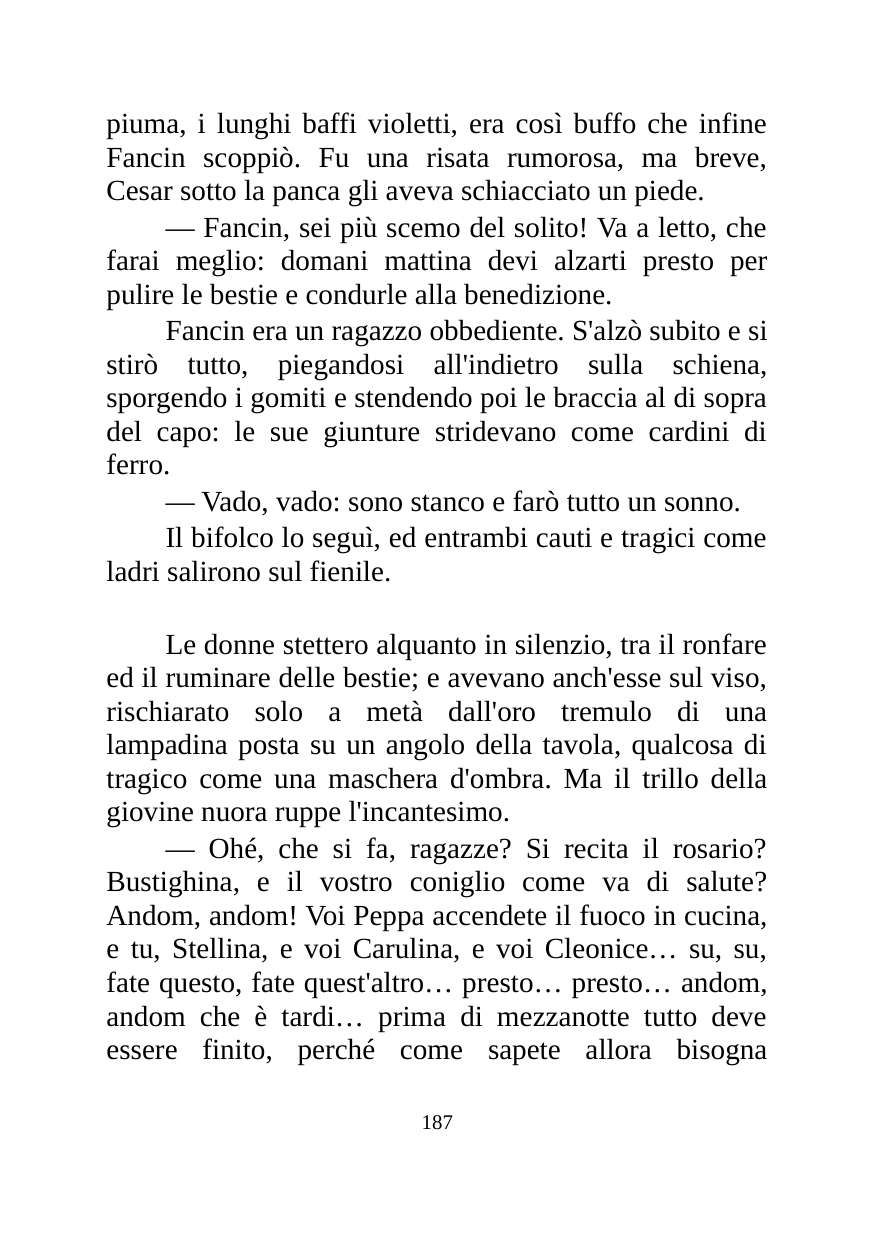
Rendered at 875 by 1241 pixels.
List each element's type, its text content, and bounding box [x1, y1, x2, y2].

text piuma, i lunghi baffi violetti, era così buffo che infine Fancin scoppiò. Fu una risata rumorosa, ma breve, Cesar sotto la panca gli aveva schiacciato un piede. [106, 106, 768, 207]
text Le donne stettero alquanto in silenzio, tra il ronfare ed il ruminare delle bestie; e avevano anch'esse sul viso, rischiarato solo a metà dall'oro tremulo di una lampadina posta su un angolo della tavola, qualcosa di tragico come una maschera d'ombra. Ma il trillo della giovine nuora ruppe l'incantesimo. [106, 627, 768, 828]
text Fancin era un ragazzo obbediente. S'alzò subito e si stirò tutto, piegandosi all'indietro sulla schiena, sporgendo i gomiti e stendendo poi le braccia al di sopra del capo: le sue giunture stridevano come cardini di ferro. [106, 313, 768, 481]
text — Fancin, sei più scemo del solito! Va a letto, che farai meglio: domani mattina devi alzarti presto per pulire le bestie e condurle alla benedizione. [106, 210, 768, 310]
text — Vado, vado: sono stanco e farò tutto un sonno. [106, 484, 768, 517]
text Il bifolco lo seguì, ed entrambi cauti e tragici come ladri salirono sul fienile. [106, 520, 768, 587]
text — Ohé, che si fa, ragazze? Si recita il rosario? Bustighina, e il vostro coniglio come va di salute? Andom, andom! Voi Peppa accendete il fuoco in cucina, e tu, Stellina, e voi Carulina, e voi Cleonice… su, su, fate questo, fate quest'altro… presto… presto… andom, andom che è tardi… prima di mezzanotte tutto deve essere finito, perché come sapete allora bisogna [106, 831, 768, 1066]
